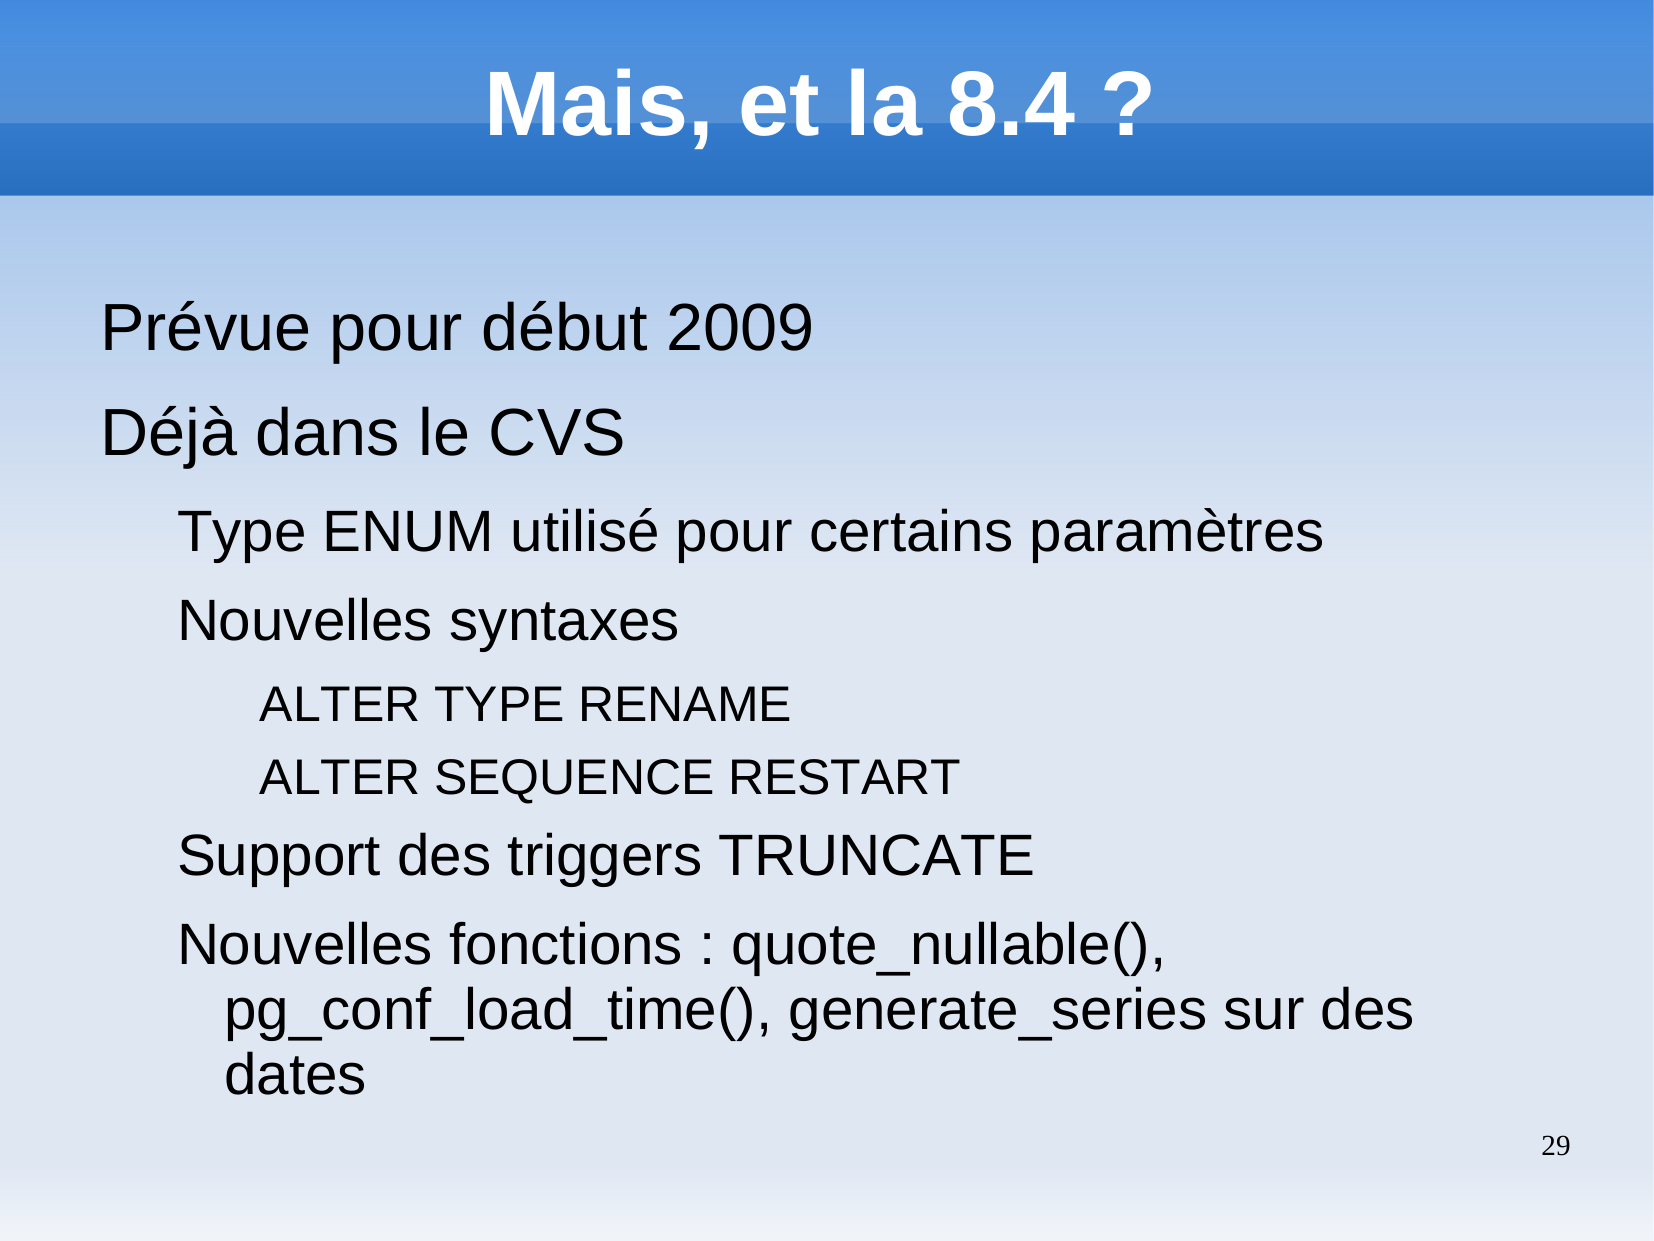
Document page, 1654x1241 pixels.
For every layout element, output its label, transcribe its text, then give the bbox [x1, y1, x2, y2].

title Mais, et la 8.4 ? [76, 7, 1565, 200]
picture [0, 0, 1654, 1241]
list Prévue pour début 2009 Déjà dans le CVS Type ENUM utilisé pour certains paramètres Nouvelles syntaxes ALTER TYPE RENAME ALTER SEQUENCE RESTART Support des triggers TRUNCATE Nouvelles fonctions : quote_nullable(), pg_conf_load_time(), generate_series sur des dates [82, 290, 1571, 1181]
